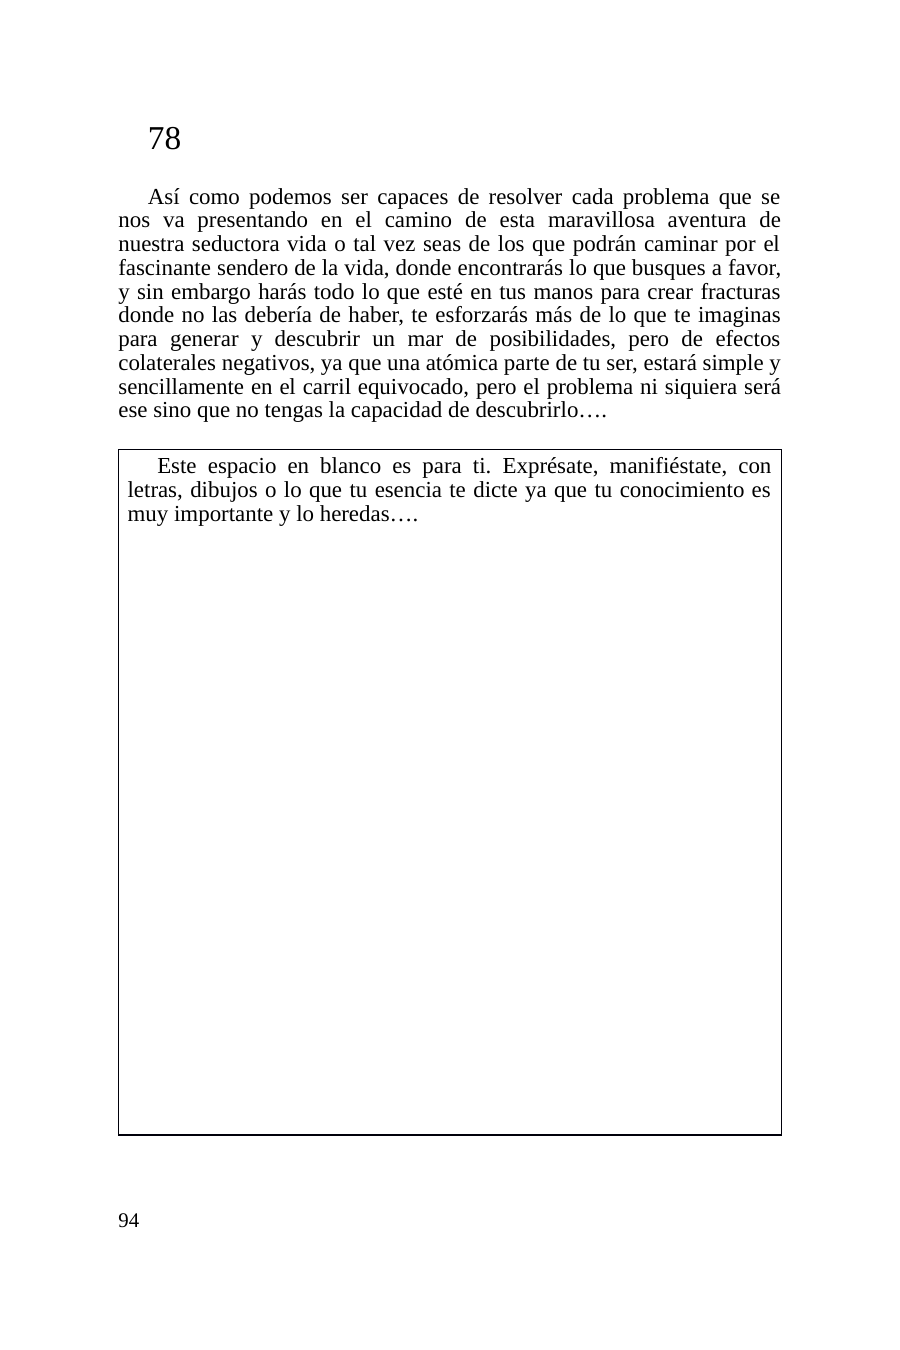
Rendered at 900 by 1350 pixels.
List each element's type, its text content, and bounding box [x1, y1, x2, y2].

text 78 [118, 118, 782, 156]
text Este espacio en blanco es para ti. Exprésate, manifiéstate, con letras, dibujos o lo que tu esencia te dicte ya que tu conocimiento es muy importante y lo heredas…. [119, 450, 781, 526]
text Así como podemos ser capaces de resolver cada problema que se nos va presentando en el camino de esta maravillosa aventura de nuestra seductora vida o tal vez seas de los que podrán caminar por el fascinante sendero de la vida, donde encontrarás lo que busques a favor, y sin embargo harás todo lo que esté en tus manos para crear fracturas donde no las debería de haber, te esforzarás más de lo que te imaginas para generar y descubrir un mar de posibilidades, pero de efectos colaterales negativos, ya que una atómica parte de tu ser, estará simple y sencillamente en el carril equivocado, pero el problema ni siquiera será ese sino que no tengas la capacidad de descubrirlo…. [118, 183, 782, 423]
